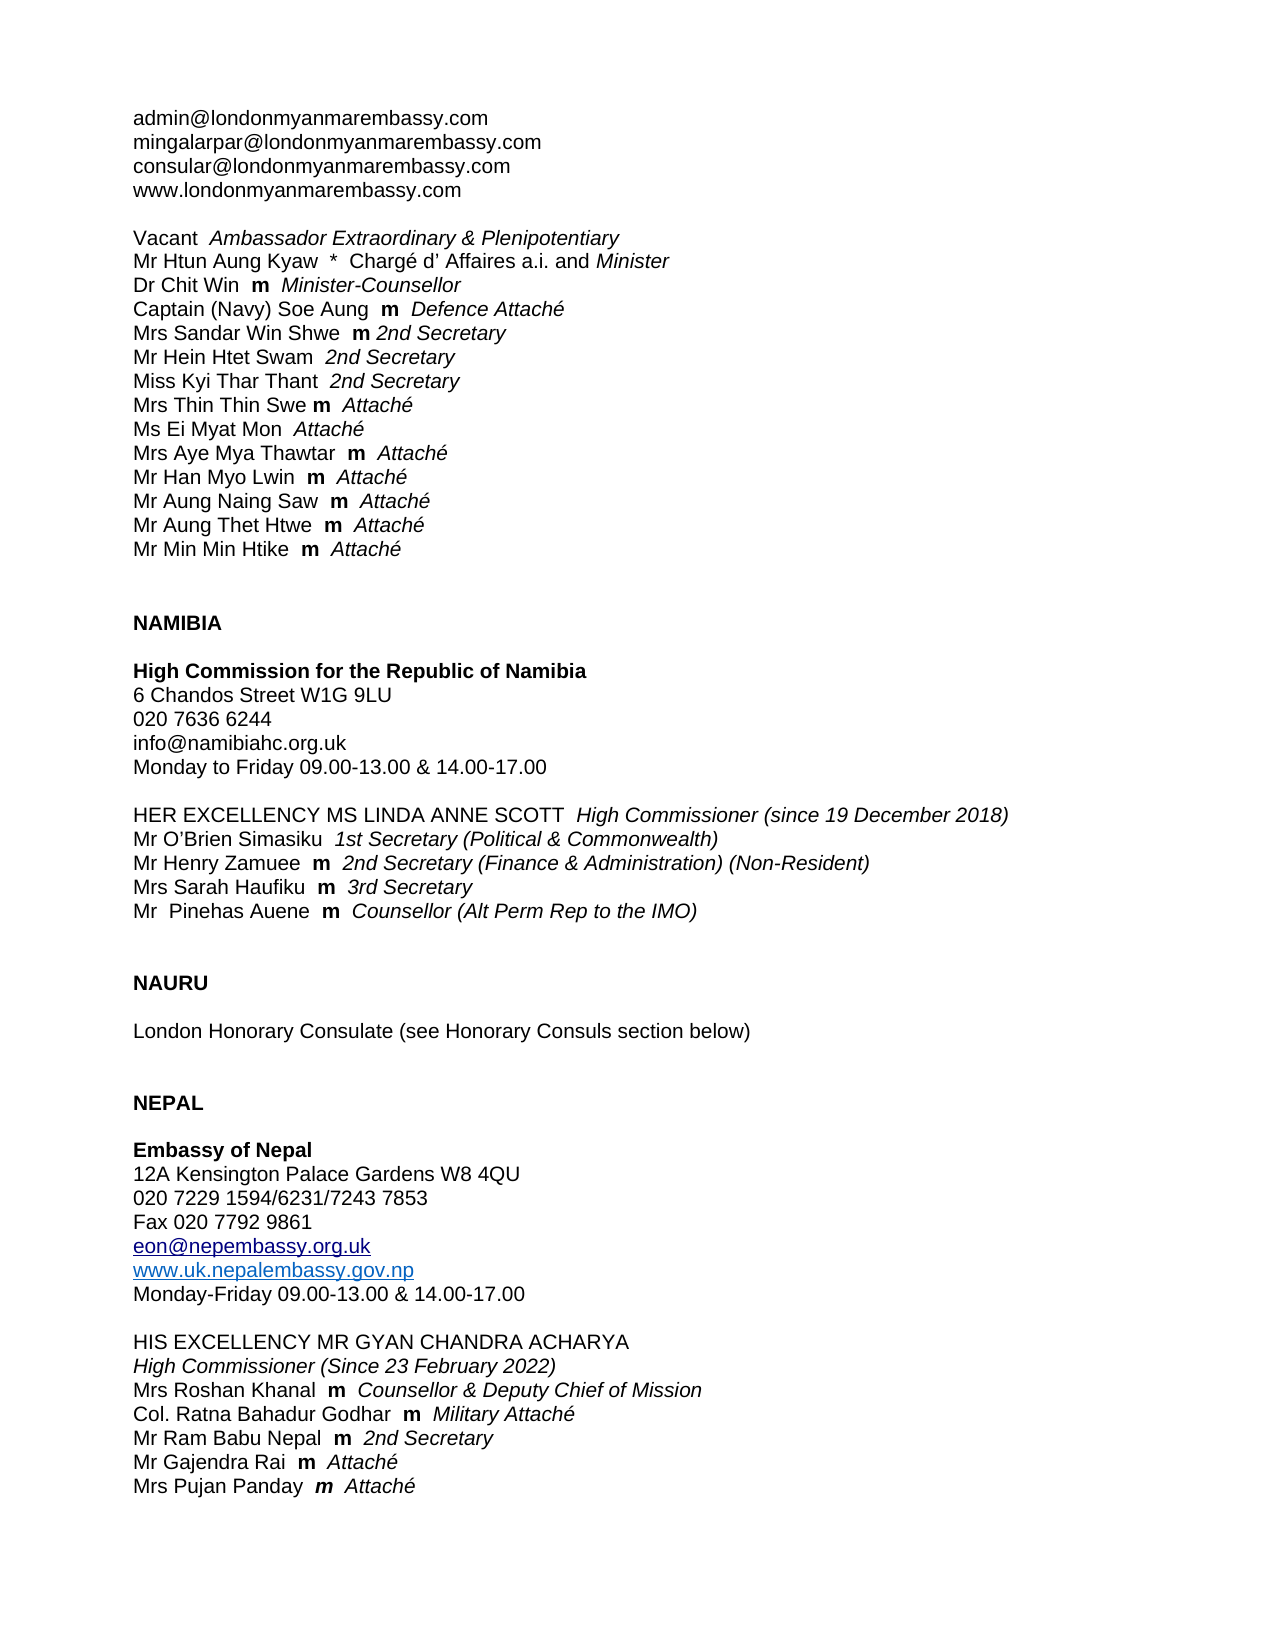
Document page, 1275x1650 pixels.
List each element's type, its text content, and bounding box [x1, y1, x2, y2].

text 6 Chandos Street W1G 9LU [133, 683, 1181, 707]
text admin@londonmyanmarembassy.com [133, 106, 1181, 129]
text Miss Kyi Thar Thant 2nd Secretary [133, 369, 1181, 393]
text Mrs Roshan Khanal m Counsellor & Deputy Chief of Mission [133, 1378, 1181, 1402]
text Mr Han Myo Lwin m Attaché [133, 465, 1181, 489]
text Captain (Navy) Soe Aung m Defence Attaché [133, 297, 1181, 321]
text www.londonmyanmarembassy.com [133, 177, 1181, 201]
text consular@londonmyanmarembassy.com [133, 153, 1181, 177]
text Embassy of Nepal [133, 1138, 1181, 1162]
text Mrs Pujan Panday m Attaché [133, 1474, 1181, 1498]
text NEPAL [133, 1090, 1181, 1114]
text Mr Ram Babu Nepal m 2nd Secretary [133, 1426, 1181, 1450]
text Mr Hein Htet Swam 2nd Secretary [133, 345, 1181, 369]
text Dr Chit Win m Minister-Counsellor [133, 273, 1181, 297]
text Col. Ratna Bahadur Godhar m Military Attaché [133, 1402, 1181, 1426]
text Mrs Aye Mya Thawtar m Attaché [133, 441, 1181, 465]
text Mr Htun Aung Kyaw * Chargé d’ Affaires a.i. and Minister [133, 249, 1181, 273]
text HIS EXCELLENCY MR GYAN CHANDRA ACHARYA [133, 1330, 1181, 1354]
text Mrs Sarah Haufiku m 3rd Secretary [133, 875, 1181, 899]
text High Commissioner (Since 23 February 2022) [133, 1354, 1181, 1378]
text Mrs Sandar Win Shwe m 2nd Secretary [133, 321, 1181, 345]
text mingalarpar@londonmyanmarembassy.com [133, 129, 1181, 153]
subtitle High Commission for the Republic of Namibia [133, 659, 1181, 683]
text London Honorary Consulate (see Honorary Consuls section below) [133, 1018, 1181, 1042]
text Mr Aung Naing Saw m Attaché [133, 489, 1181, 513]
text 12A Kensington Palace Gardens W8 4QU [133, 1162, 1181, 1186]
text Mr Gajendra Rai m Attaché [133, 1450, 1181, 1474]
text Ms Ei Myat Mon Attaché [133, 417, 1181, 441]
text Mr Aung Thet Htwe m Attaché [133, 513, 1181, 537]
text Monday to Friday 09.00-13.00 & 14.00-17.00 [133, 755, 1181, 779]
text eon@nepembassy.org.uk [133, 1234, 1181, 1258]
text 020 7636 6244 [133, 707, 1181, 731]
text Mr Min Min Htike m Attaché [133, 537, 1181, 561]
subtitle NAMIBIA [133, 611, 1181, 635]
text Mr Pinehas Auene m Counsellor (Alt Perm Rep to the IMO) [133, 899, 1181, 923]
text info@namibiahc.org.uk [133, 731, 1181, 755]
text Monday-Friday 09.00-13.00 & 14.00-17.00 [133, 1282, 1181, 1306]
text Fax 020 7792 9861 [133, 1210, 1181, 1234]
text 020 7229 1594/6231/7243 7853 [133, 1186, 1181, 1210]
text Mr Henry Zamuee m 2nd Secretary (Finance & Administration) (Non-Resident) [133, 851, 1181, 875]
text Vacant Ambassador Extraordinary & Plenipotentiary [133, 225, 1181, 249]
text www.uk.nepalembassy.gov.np [133, 1258, 1181, 1282]
text HER EXCELLENCY MS LINDA ANNE SCOTT High Commissioner (since 19 December 2018) [133, 803, 1181, 827]
text Mr O’Brien Simasiku 1st Secretary (Political & Commonwealth) [133, 827, 1181, 851]
text NAURU [133, 971, 1181, 994]
text Mrs Thin Thin Swe m Attaché [133, 393, 1181, 417]
